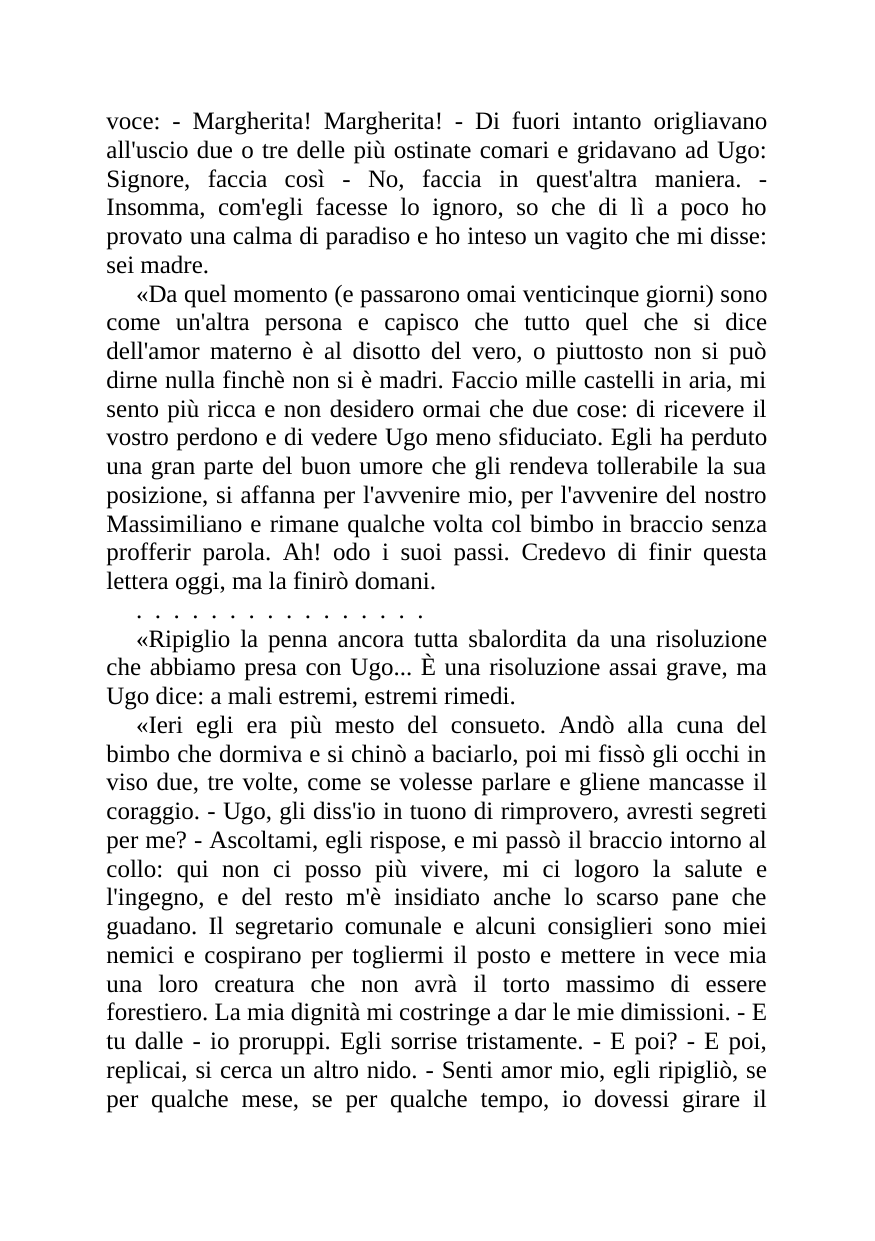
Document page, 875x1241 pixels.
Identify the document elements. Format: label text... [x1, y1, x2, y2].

text «Da quel momento (e passarono omai venticinque giorni) sono come un'altra persona e capisco che tutto quel che si dice dell'amor materno è al disotto del vero, o piuttosto non si può dirne nulla finchè non si è madri. Faccio mille castelli in aria, mi sento più ricca e non desidero ormai che due cose: di ricevere il vostro perdono e di vedere Ugo meno sfiduciato. Egli ha perduto una gran parte del buon umore che gli rendeva tollerabile la sua posizione, si affanna per l'avvenire mio, per l'avvenire del nostro Massimiliano e rimane qualche volta col bimbo in braccio senza profferir parola. Ah! odo i suoi passi. Credevo di finir questa lettera oggi, ma la finirò domani. [106, 279, 768, 595]
text «Ieri egli era più mesto del consueto. Andò alla cuna del bimbo che dormiva e si chinò a baciarlo, poi mi fissò gli occhi in viso due, tre volte, come se volesse parlare e gliene mancasse il coraggio. - Ugo, gli diss'io in tuono di rimprovero, avresti segreti per me? - Ascoltami, egli rispose, e mi passò il braccio intorno al collo: qui non ci posso più vivere, mi ci logoro la salute e l'ingegno, e del resto m'è insidiato anche lo scarso pane che guadano. Il segretario comunale e alcuni consiglieri sono miei nemici e cospirano per togliermi il posto e mettere in vece mia una loro creatura che non avrà il torto massimo di essere forestiero. La mia dignità mi costringe a dar le mie dimissioni. - E tu dalle - io proruppi. Egli sorrise tristamente. - E poi? - E poi, replicai, si cerca un altro nido. - Senti amor mio, egli ripigliò, se per qualche mese, se per qualche tempo, io dovessi girare il [106, 710, 768, 1112]
text voce: - Margherita! Margherita! - Di fuori intanto origliavano all'uscio due o tre delle più ostinate comari e gridavano ad Ugo: Signore, faccia così - No, faccia in quest'altra maniera. - Insomma, com'egli facesse lo ignoro, so che di lì a poco ho provato una calma di paradiso e ho inteso un vagito che mi disse: sei madre. [106, 106, 768, 279]
text . . . . . . . . . . . . . . . . [106, 595, 768, 624]
text «Ripiglio la penna ancora tutta sbalordita da una risoluzione che abbiamo presa con Ugo... È una risoluzione assai grave, ma Ugo dice: a mali estremi, estremi rimedi. [106, 624, 768, 710]
